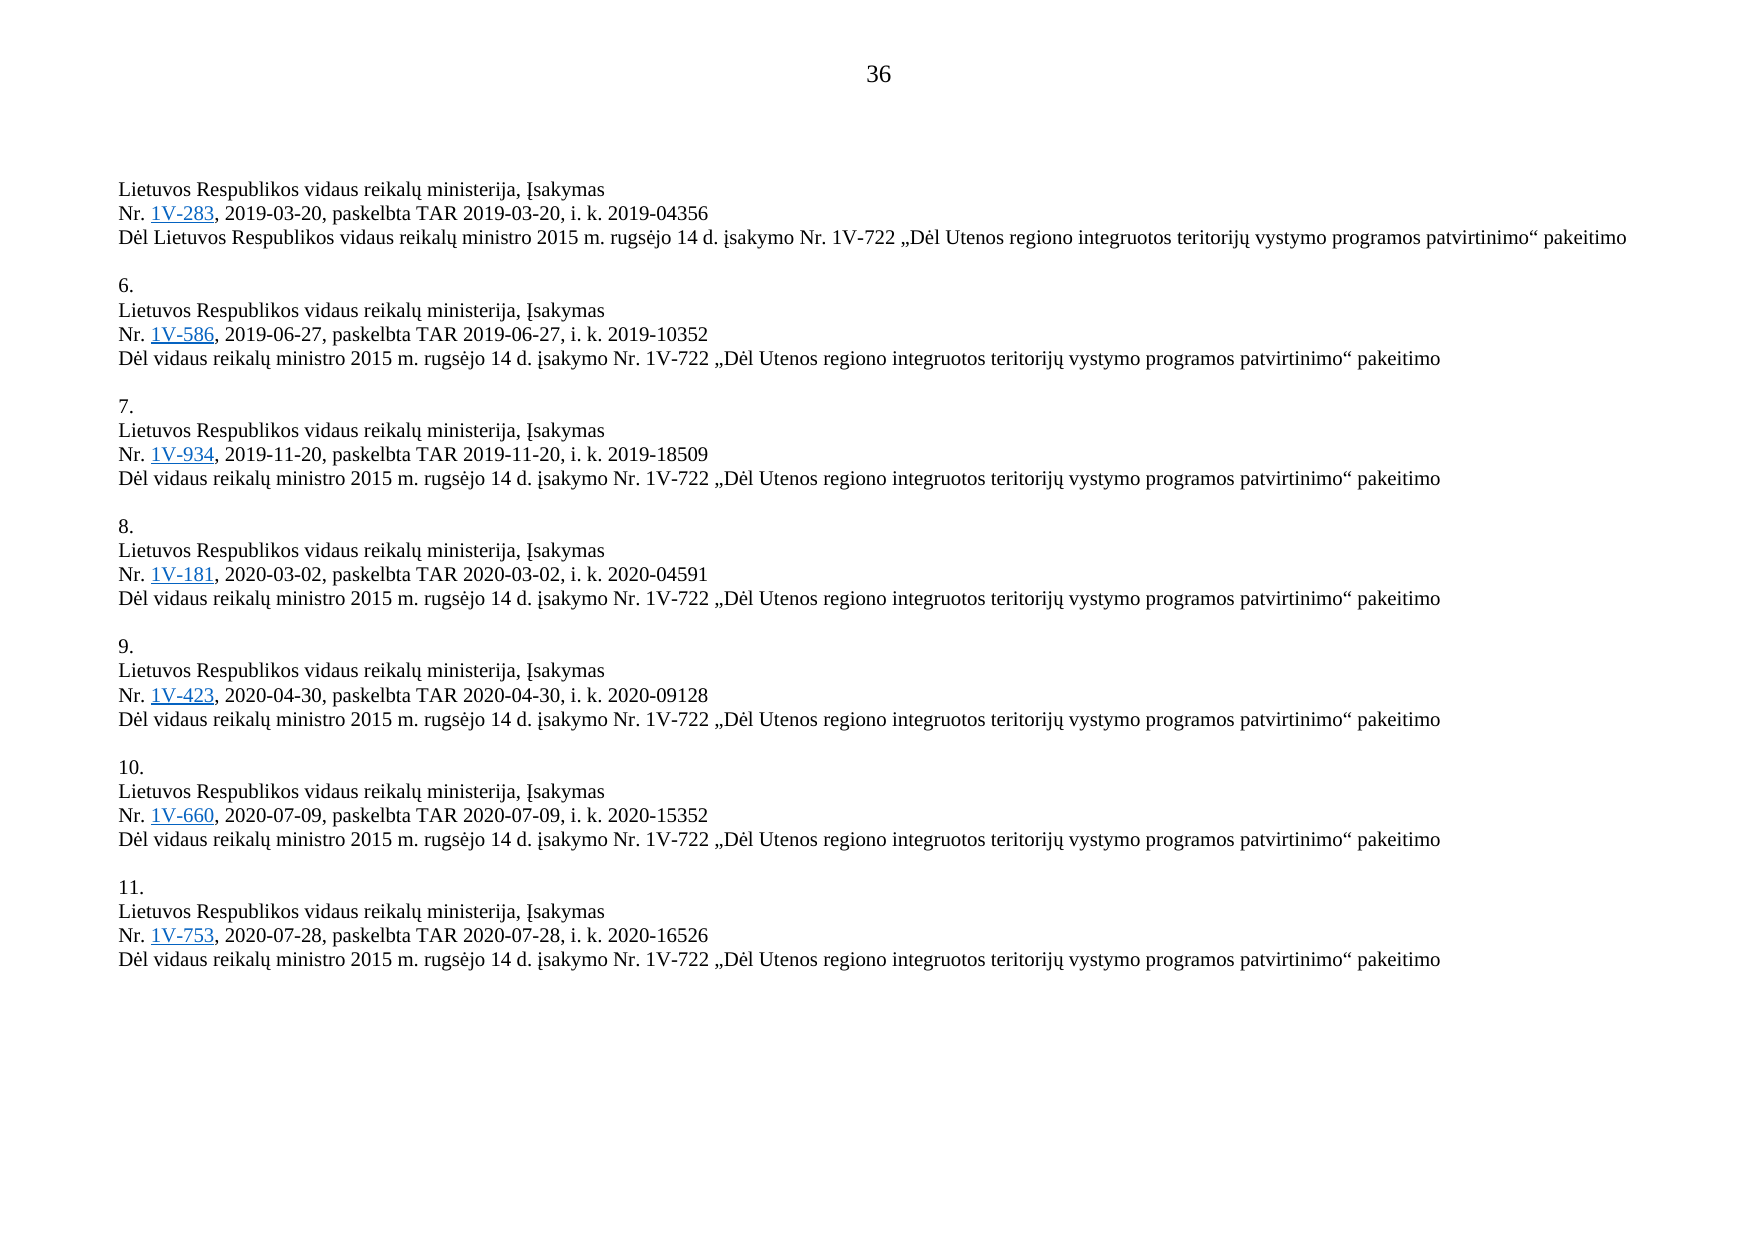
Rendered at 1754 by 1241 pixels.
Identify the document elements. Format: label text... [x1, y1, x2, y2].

text Nr. 1V-181, 2020-03-02, paskelbta TAR 2020-03-02, i. k. 2020-04591 [118, 562, 1639, 586]
text Nr. 1V-934, 2019-11-20, paskelbta TAR 2019-11-20, i. k. 2019-18509 [118, 442, 1639, 466]
text 10. [118, 755, 1639, 779]
text 7. [118, 394, 1639, 418]
text Dėl vidaus reikalų ministro 2015 m. rugsėjo 14 d. įsakymo Nr. 1V-722 „Dėl Utenos regiono integruotos teritorijų vystymo programos patvirtinimo“ pakeitimo [118, 947, 1639, 971]
text Lietuvos Respublikos vidaus reikalų ministerija, Įsakymas [118, 297, 1639, 322]
text Lietuvos Respublikos vidaus reikalų ministerija, Įsakymas [118, 418, 1639, 442]
text Dėl vidaus reikalų ministro 2015 m. rugsėjo 14 d. įsakymo Nr. 1V-722 „Dėl Utenos regiono integruotos teritorijų vystymo programos patvirtinimo“ pakeitimo [118, 827, 1639, 851]
text 8. [118, 514, 1639, 538]
text Lietuvos Respublikos vidaus reikalų ministerija, Įsakymas [118, 899, 1639, 923]
text Dėl vidaus reikalų ministro 2015 m. rugsėjo 14 d. įsakymo Nr. 1V-722 „Dėl Utenos regiono integruotos teritorijų vystymo programos patvirtinimo“ pakeitimo [118, 346, 1639, 370]
text 11. [118, 875, 1639, 899]
text Nr. 1V-660, 2020-07-09, paskelbta TAR 2020-07-09, i. k. 2020-15352 [118, 803, 1639, 827]
text Dėl vidaus reikalų ministro 2015 m. rugsėjo 14 d. įsakymo Nr. 1V-722 „Dėl Utenos regiono integruotos teritorijų vystymo programos patvirtinimo“ pakeitimo [118, 466, 1639, 490]
text 6. [118, 273, 1639, 297]
text Nr. 1V-586, 2019-06-27, paskelbta TAR 2019-06-27, i. k. 2019-10352 [118, 322, 1639, 346]
text Lietuvos Respublikos vidaus reikalų ministerija, Įsakymas [118, 658, 1639, 682]
text Nr. 1V-283, 2019-03-20, paskelbta TAR 2019-03-20, i. k. 2019-04356 [118, 201, 1639, 225]
text Lietuvos Respublikos vidaus reikalų ministerija, Įsakymas [118, 177, 1639, 201]
text Nr. 1V-753, 2020-07-28, paskelbta TAR 2020-07-28, i. k. 2020-16526 [118, 923, 1639, 947]
text Lietuvos Respublikos vidaus reikalų ministerija, Įsakymas [118, 779, 1639, 803]
text 9. [118, 634, 1639, 658]
text Dėl Lietuvos Respublikos vidaus reikalų ministro 2015 m. rugsėjo 14 d. įsakymo Nr. 1V-722 „Dėl Utenos regiono integruotos teritorijų vystymo programos patvirtinimo“ pakeitimo [118, 225, 1639, 249]
text Dėl vidaus reikalų ministro 2015 m. rugsėjo 14 d. įsakymo Nr. 1V-722 „Dėl Utenos regiono integruotos teritorijų vystymo programos patvirtinimo“ pakeitimo [118, 586, 1639, 610]
text Nr. 1V-423, 2020-04-30, paskelbta TAR 2020-04-30, i. k. 2020-09128 [118, 682, 1639, 707]
text Dėl vidaus reikalų ministro 2015 m. rugsėjo 14 d. įsakymo Nr. 1V-722 „Dėl Utenos regiono integruotos teritorijų vystymo programos patvirtinimo“ pakeitimo [118, 707, 1639, 731]
text Lietuvos Respublikos vidaus reikalų ministerija, Įsakymas [118, 538, 1639, 562]
